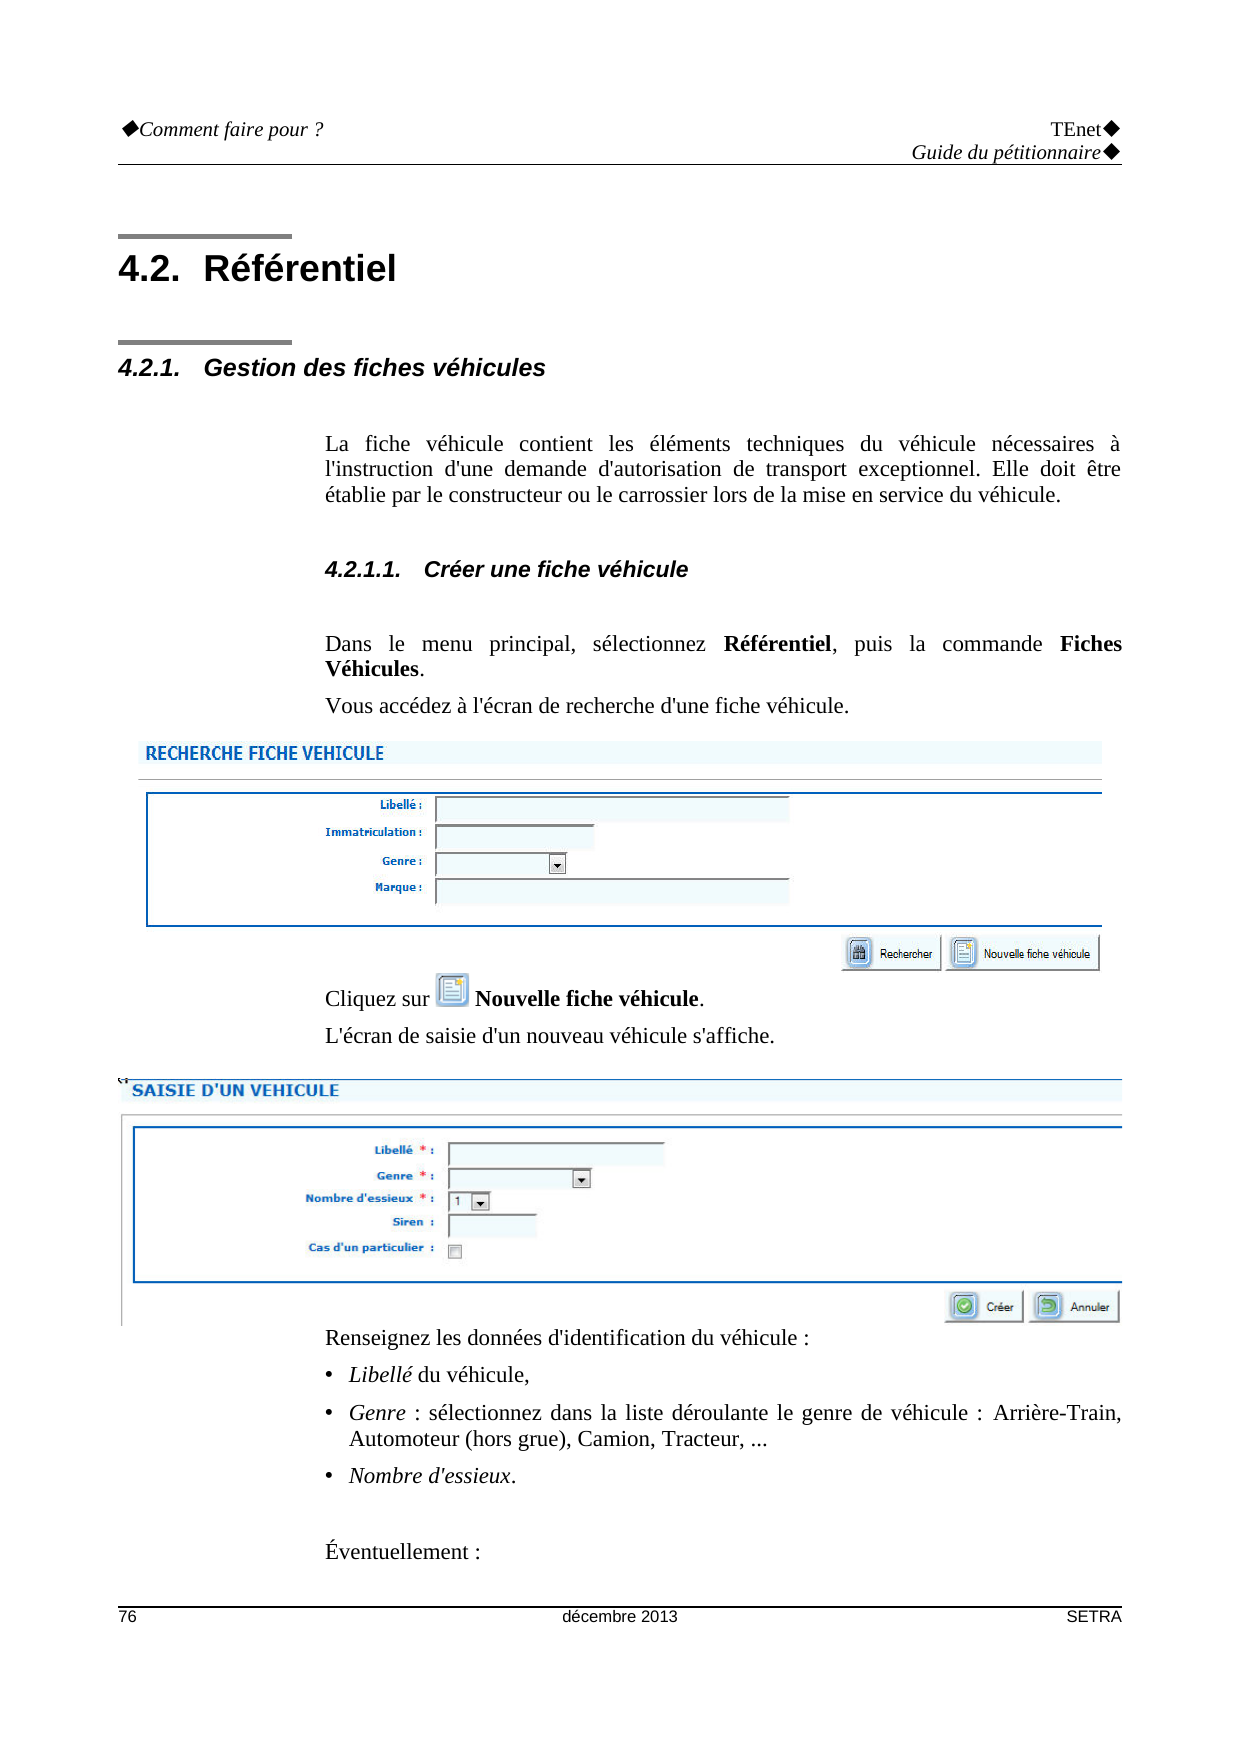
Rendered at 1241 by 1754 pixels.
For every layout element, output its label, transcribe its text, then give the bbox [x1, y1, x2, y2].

picture [138, 741, 1102, 973]
subtitle Gestion des fiches véhicules [118, 354, 1122, 382]
text L'écran de saisie d'un nouveau véhicule s'affiche. [325, 1023, 1122, 1049]
text La fiche véhicule contient les éléments techniques du véhicule nécessaires à l'instruction d'une demande d'autorisation de transport exceptionnel. Elle doit être établie par le constructeur ou le carrossier lors de la mise en service du véhicule. [325, 431, 1122, 507]
text Vous accédez à l'écran de recherche d'une fiche véhicule. [325, 693, 1122, 719]
subtitle Référentiel [118, 248, 1122, 289]
list Genre : sélectionnez dans la liste déroulante le genre de véhicule : Arrière-Train, Automoteur (hors grue), Camion, Tracteur, ... [325, 1400, 1122, 1451]
text [325, 1061, 1122, 1078]
subtitle Créer une fiche véhicule [325, 556, 1122, 582]
list Libellé du véhicule, [325, 1362, 1122, 1388]
text Cliquez sur Nouvelle fiche véhicule. [325, 731, 1122, 1012]
text Éventuellement : [325, 1539, 1122, 1564]
list Nombre d'essieux. [325, 1463, 1122, 1489]
picture [118, 1078, 1123, 1326]
text Dans le menu principal, sélectionnez Référentiel, puis la commande Fiches Véhicules. [325, 631, 1122, 682]
text Renseignez les données d'identification du véhicule : [325, 1326, 1122, 1351]
